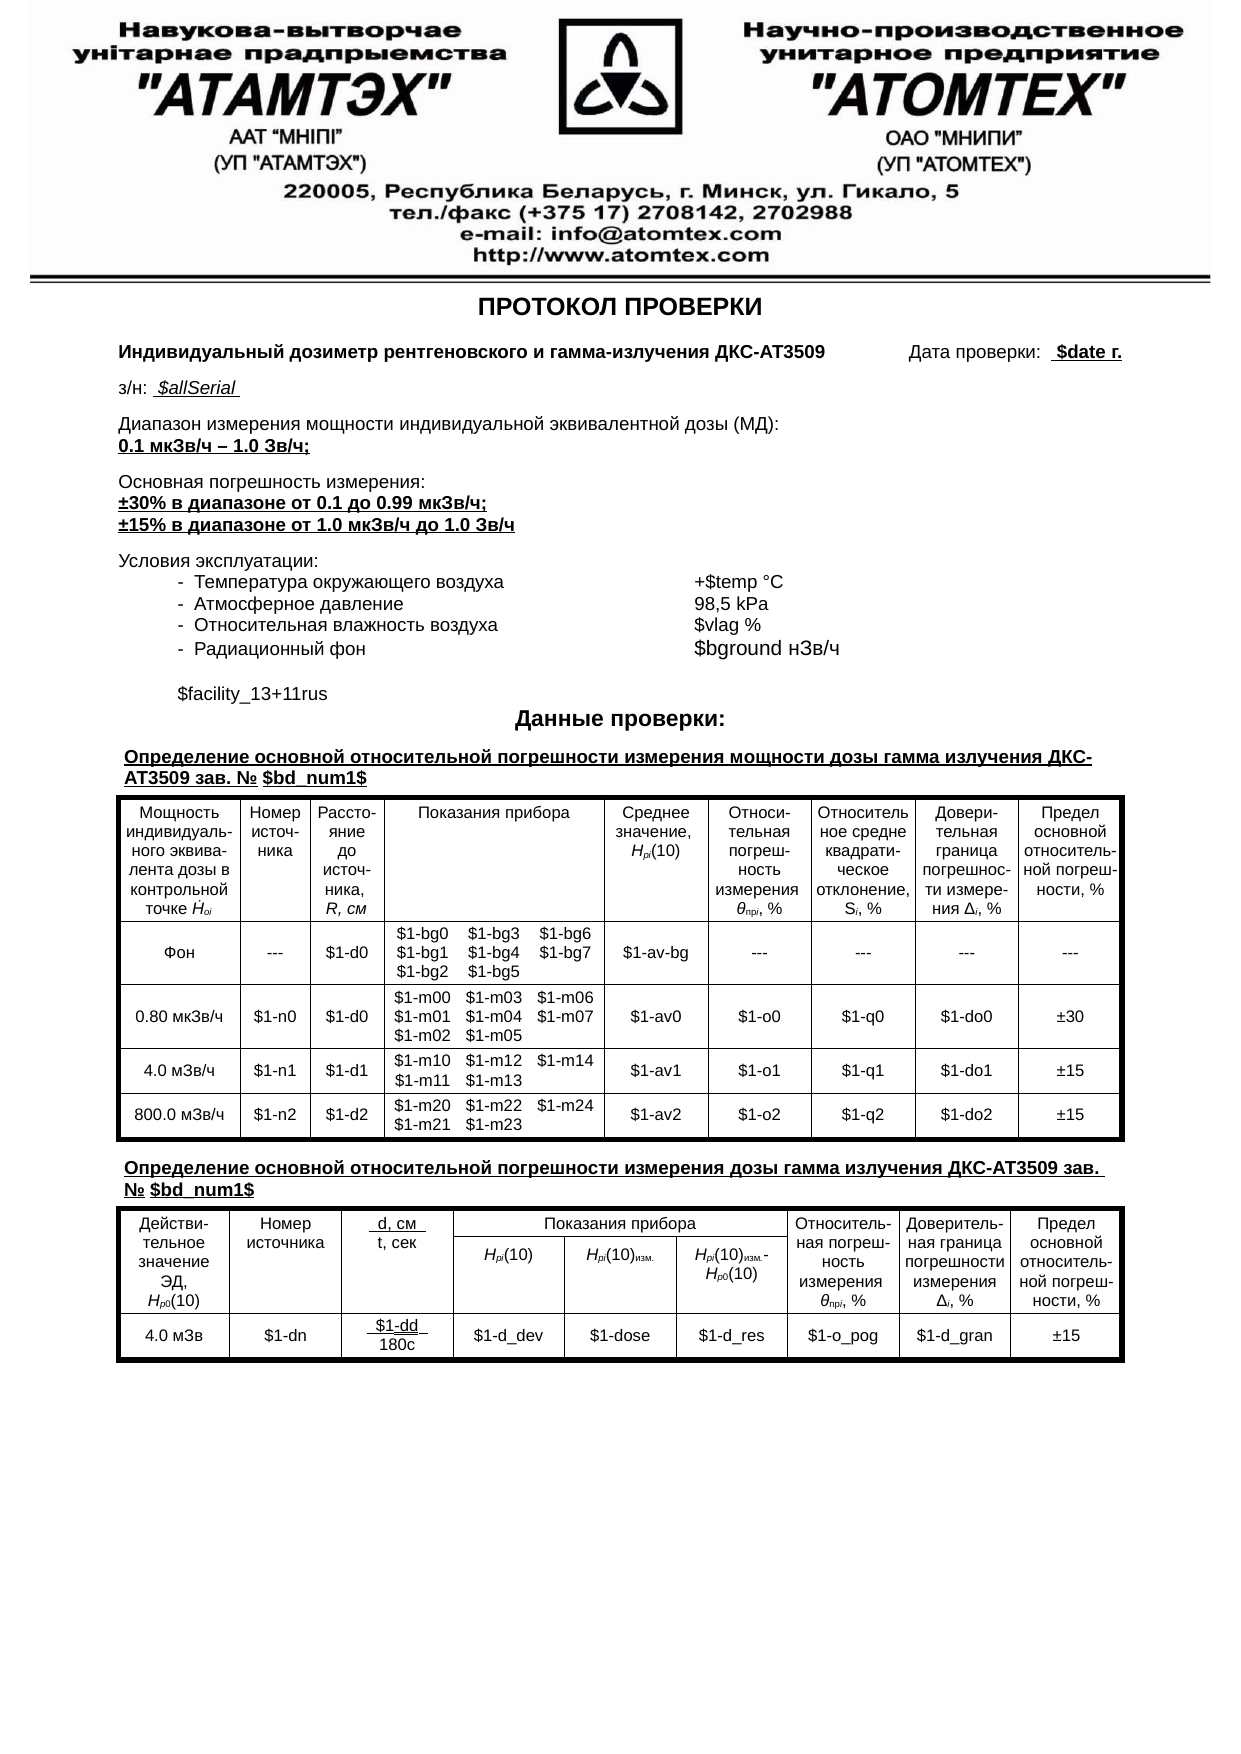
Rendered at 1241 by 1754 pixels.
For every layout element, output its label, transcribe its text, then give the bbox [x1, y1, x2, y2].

table_cell ±15 [1019, 1049, 1119, 1092]
table_cell Относительное средне квадрати-ческое отклонение, Si, % [812, 800, 915, 921]
table_cell $1-do0 [916, 985, 1018, 1048]
table_cell ±30 [1019, 985, 1119, 1048]
table_cell Относи-тельная погреш-ность измерения θпрi, % [709, 800, 811, 921]
table_header Определение основной относительной погрешности измерения мощности дозы гамма излучения ДКС-АТ3509 зав. № $bd_num1$ [118, 731, 1122, 794]
table_cell $1-q0 [812, 985, 915, 1048]
table_cell --- [709, 922, 811, 984]
table_cell $1-o2 [709, 1094, 811, 1137]
text - Относительная влажность воздуха $vlag % [177, 614, 1122, 636]
table_cell Среднее значение, Hpi(10) [605, 800, 708, 921]
table_cell $1-do2 [916, 1094, 1018, 1137]
table_cell Hpi(10) [454, 1237, 564, 1313]
table_cell Относитель-ная погреш-ность измерения θпрi, % [788, 1211, 899, 1313]
text ПРОТОКОЛ ПРОВЕРКИ [118, 292, 1122, 321]
table_cell ±15 [1011, 1314, 1119, 1357]
table_cell Мощность индивидуаль-ного эквива-лента дозы в контрольной точке Ḣoi [121, 800, 240, 921]
table_cell $1-d1 [311, 1049, 384, 1092]
table_cell --- [916, 922, 1018, 984]
table_cell $1-d_gran [900, 1314, 1010, 1357]
text - Температура окружающего воздуха +$temp °C [177, 571, 1122, 593]
table_cell Hpi(10)изм. [565, 1237, 676, 1313]
table_cell Рассто-яние до источ-ника, R, см [311, 800, 384, 921]
text з/н: $allSerial [118, 377, 1122, 398]
text Индивидуальный дозиметр рентгеновского и гамма-излучения ДКС-АТ3509 Дата проверки: $date г. [118, 341, 1122, 363]
text - Радиационный фон $bground нЗв/ч [177, 636, 1122, 660]
table_cell d, см t, сек [342, 1211, 453, 1313]
table_cell $1-av1 [605, 1049, 708, 1092]
table_cell Фон [121, 922, 240, 984]
table_cell $1-av2 [605, 1094, 708, 1137]
table_cell $1-q1 [812, 1049, 915, 1092]
table_cell Довери-тельная граница погрешнос-ти измере-ния Δi, % [916, 800, 1018, 921]
table_cell $1-q2 [812, 1094, 915, 1137]
table_cell $1-do1 [916, 1049, 1018, 1092]
table_cell $1-m20 $1-m21 $1-m22 $1-m23 $1-m24 [385, 1094, 604, 1137]
table_cell $1-d0 [311, 922, 384, 984]
table_cell $1-o_pog [788, 1314, 899, 1357]
table_cell Показания прибора [385, 800, 604, 921]
table_cell Номер источ-ника [241, 800, 310, 921]
table_cell $1-dose [565, 1314, 676, 1357]
text $facility_13+11rus [118, 683, 1122, 704]
table_cell Hpi(10)изм.-Hp0(10) [677, 1237, 787, 1313]
table_cell $1-d2 [311, 1094, 384, 1137]
table_cell $1-d_dev [454, 1314, 564, 1357]
table_cell $1-dn [230, 1314, 341, 1357]
table_cell Доверитель-ная граница погрешности измерения Δi, % [900, 1211, 1010, 1313]
table_cell Действи-тельное значение ЭД, Hp0(10) [121, 1211, 229, 1313]
text Основная погрешность измерения: [118, 470, 1122, 492]
picture [29, 0, 1211, 285]
table_cell $1-n2 [241, 1094, 310, 1137]
table_cell 4.0 мЗв [121, 1314, 229, 1357]
table_cell 4.0 мЗв/ч [121, 1049, 240, 1092]
table_cell --- [241, 922, 310, 984]
text Диапазон измерения мощности индивидуальной эквивалентной дозы (МД): [118, 413, 1122, 434]
table_cell $1-m00 $1-m01 $1-m02 $1-m03 $1-m04 $1-m05 $1-m06 $1-m07 [385, 985, 604, 1048]
table_cell $1-d0 [311, 985, 384, 1048]
table_cell --- [1019, 922, 1119, 984]
table_cell $1-av-bg [605, 922, 708, 984]
text Данные проверки: [118, 704, 1122, 731]
table_cell Показания прибора [454, 1211, 787, 1236]
table_cell Номер источника [230, 1211, 341, 1313]
table_cell $1-n0 [241, 985, 310, 1048]
text ±30% в диапазоне от 0.1 до 0.99 мкЗв/ч; [118, 492, 1122, 513]
table_cell 800.0 мЗв/ч [121, 1094, 240, 1137]
table_cell $1-d_res [677, 1314, 787, 1357]
table_cell --- [812, 922, 915, 984]
table_cell $1-dd 180c [342, 1314, 453, 1357]
table_cell $1-m10 $1-m11 $1-m12 $1-m13 $1-m14 [385, 1049, 604, 1092]
table_header Определение основной относительной погрешности измерения дозы гамма излучения ДКС-АТ3509 зав. № $bd_num1$ [118, 1142, 1122, 1206]
table_cell $1-n1 [241, 1049, 310, 1092]
table_cell ±15 [1019, 1094, 1119, 1137]
text Условия эксплуатации: [118, 549, 1122, 571]
text ±15% в диапазоне от 1.0 мкЗв/ч до 1.0 Зв/ч [118, 513, 1122, 535]
table_cell 0.80 мкЗв/ч [121, 985, 240, 1048]
table_cell Предел основной относитель-ной погреш-ности, % [1011, 1211, 1119, 1313]
table_cell $1-av0 [605, 985, 708, 1048]
table_cell $1-o1 [709, 1049, 811, 1092]
table_cell $1-o0 [709, 985, 811, 1048]
table_cell Предел основной относитель-ной погреш-ности, % [1019, 800, 1119, 921]
text - Атмосферное давление 98,5 kPa [177, 593, 1122, 614]
table_cell $1-bg0 $1-bg1 $1-bg2 $1-bg3 $1-bg4 $1-bg5 $1-bg6 $1-bg7 [385, 922, 604, 984]
text 0.1 мкЗв/ч – 1.0 Зв/ч; [118, 434, 1122, 456]
